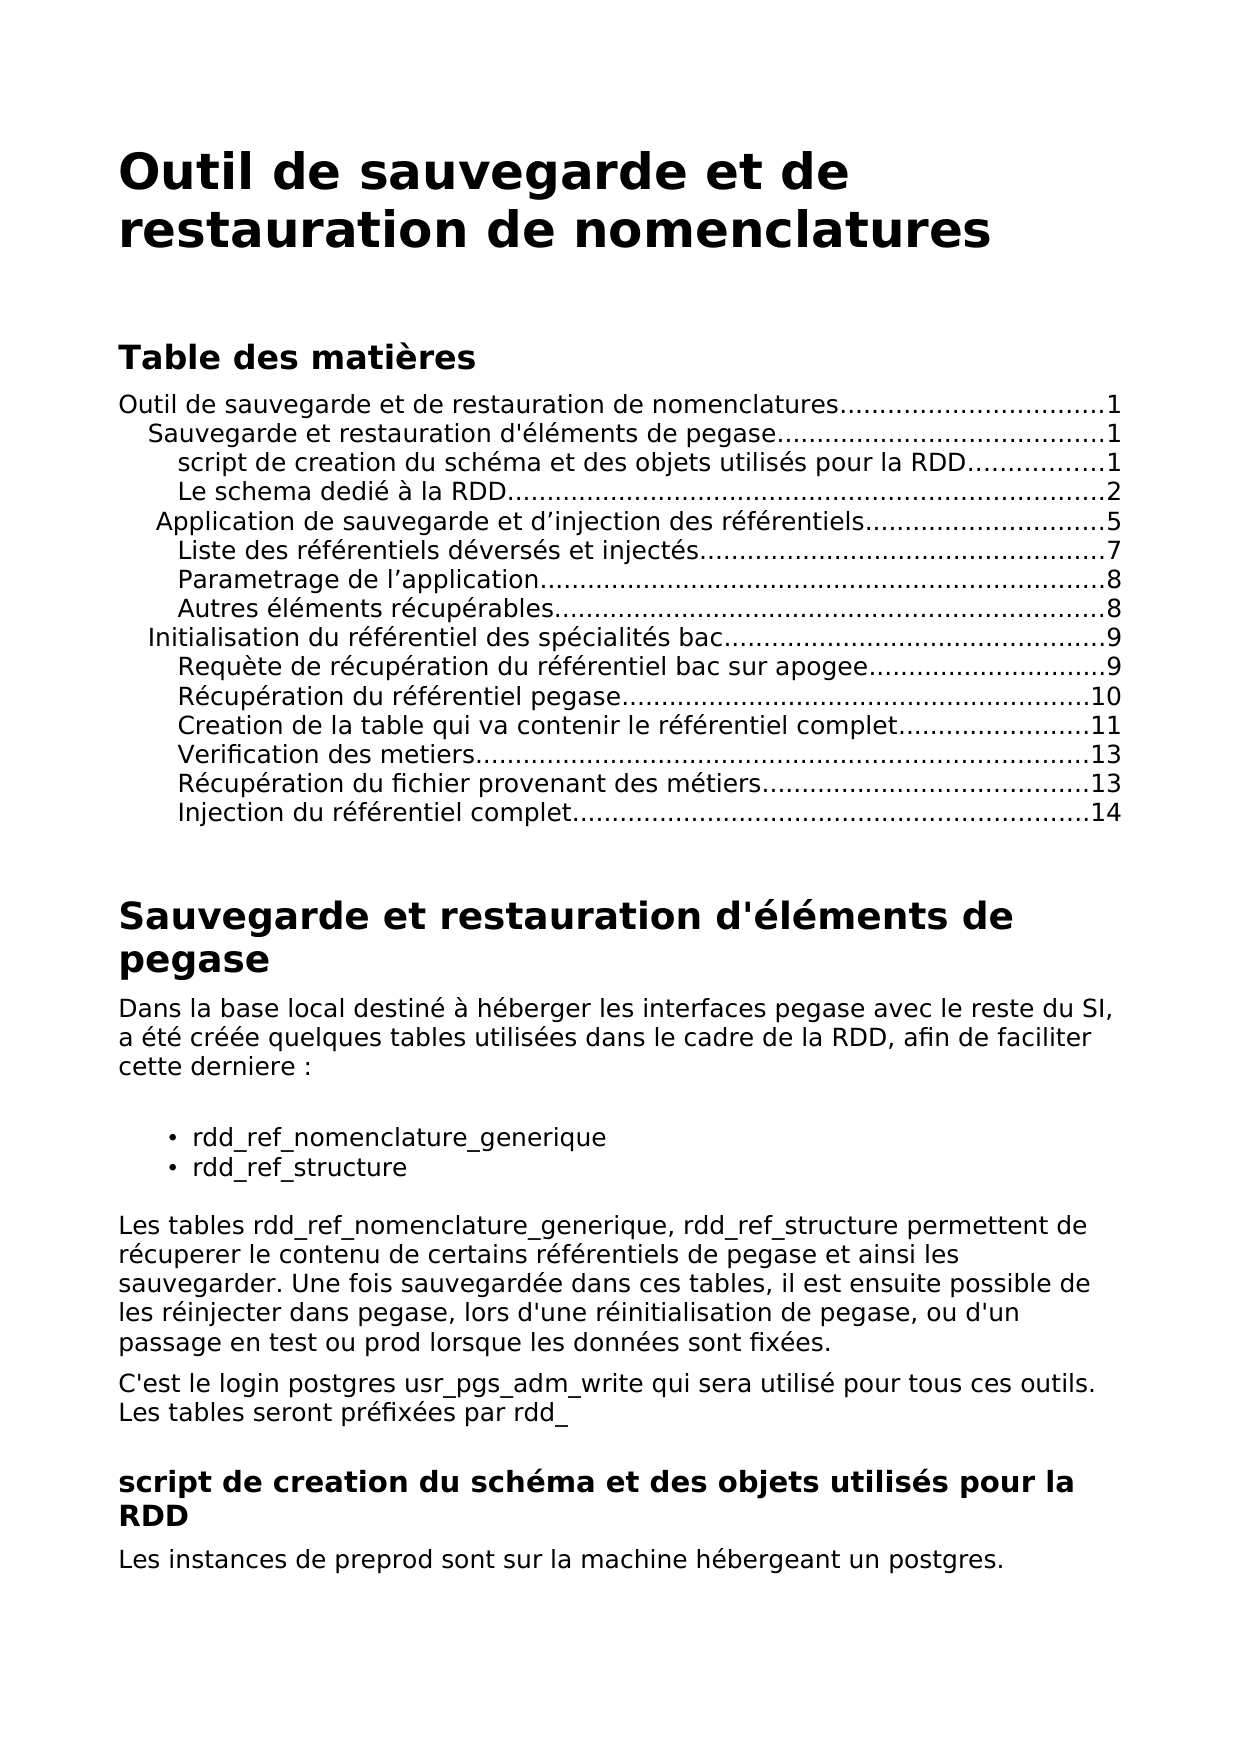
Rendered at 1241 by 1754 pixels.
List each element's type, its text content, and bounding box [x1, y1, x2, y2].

text Liste des référentiels déversés et injectés 7 [177, 536, 1122, 565]
text Le schema dedié à la RDD 2 [177, 478, 1122, 507]
text Les instances de preprod sont sur la machine hébergeant un postgres. [118, 1546, 1122, 1575]
text Initialisation du référentiel des spécialités bac 9 [148, 623, 1122, 653]
text Dans la base local destiné à héberger les interfaces pegase avec le reste du SI, a été créée quelques tables utilisées dans le cadre de la RDD, afin de faciliter cette derniere : [118, 994, 1122, 1082]
text Parametrage de l’application 8 [177, 565, 1122, 594]
text C'est le login postgres usr_pgs_adm_write qui sera utilisé pour tous ces outils. Les tables seront préfixées par rdd_ [118, 1369, 1122, 1428]
subtitle script de creation du schéma et des objets utilisés pour la RDD [118, 1465, 1122, 1533]
subtitle Outil de sauvegarde et de restauration de nomenclatures [118, 143, 1122, 259]
subtitle Sauvegarde et restauration d'éléments de pegase [118, 894, 1122, 982]
text Application de sauvegarde et d’injection des référentiels 5 [148, 507, 1122, 536]
list rdd_ref_nomenclature_generique [177, 1123, 1122, 1153]
list rdd_ref_structure [177, 1153, 1122, 1182]
text Les tables rdd_ref_nomenclature_generique, rdd_ref_structure permettent de récuperer le contenu de certains référentiels de pegase et ainsi les sauvegarder. Une fois sauvegardée dans ces tables, il est ensuite possible de les réinjecter dans pegase, lors d'une réinitialisation de pegase, ou d'un passage en test ou prod lorsque les données sont fixées. [118, 1211, 1122, 1357]
text Verification des metiers 13 [177, 740, 1122, 769]
text script de creation du schéma et des objets utilisés pour la RDD 1 [177, 448, 1122, 478]
text Creation de la table qui va contenir le référentiel complet 11 [177, 711, 1122, 740]
text Sauvegarde et restauration d'éléments de pegase 1 [148, 419, 1122, 448]
text Requète de récupération du référentiel bac sur apogee 9 [177, 653, 1122, 682]
text Récupération du référentiel pegase 10 [177, 682, 1122, 711]
subtitle Table des matières [118, 339, 1122, 378]
text Injection du référentiel complet 14 [177, 798, 1122, 828]
text Autres éléments récupérables 8 [177, 594, 1122, 623]
text Outil de sauvegarde et de restauration de nomenclatures 1 [118, 390, 1122, 419]
text Récupération du fichier provenant des métiers 13 [177, 769, 1122, 798]
